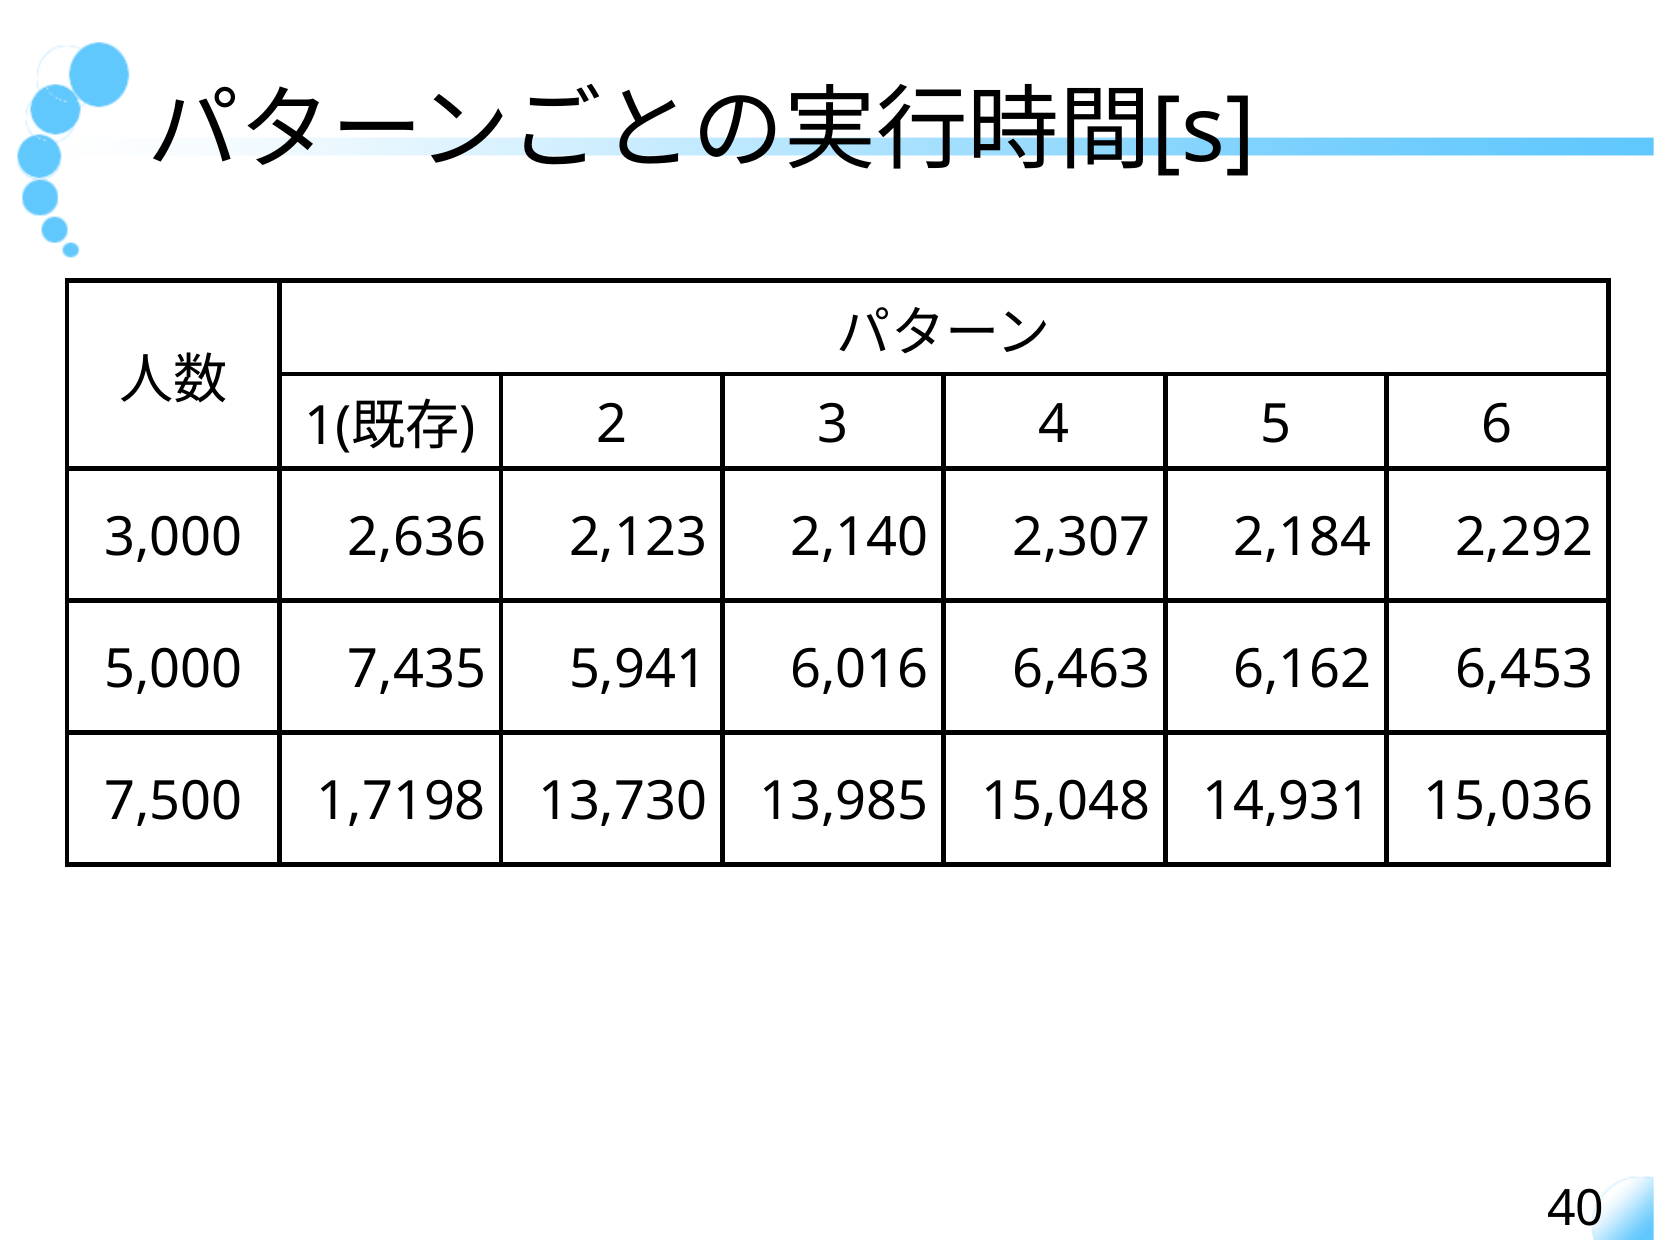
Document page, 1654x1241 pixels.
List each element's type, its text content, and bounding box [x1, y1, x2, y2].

table_cell 6,016 [725, 603, 941, 730]
table_header パターン [282, 283, 1606, 372]
table_cell 14,931 [1168, 735, 1384, 862]
table_cell 6 [1389, 376, 1606, 466]
table_cell 6,463 [946, 603, 1163, 730]
table_cell 3 [725, 376, 941, 466]
table_cell 6,162 [1168, 603, 1384, 730]
table_cell 3,000 [69, 471, 277, 598]
table_cell 2,140 [725, 471, 941, 598]
table_cell 7,500 [69, 735, 277, 862]
table_cell 1,7198 [282, 735, 499, 862]
table_cell 2,123 [503, 471, 720, 598]
table_cell 5,000 [69, 603, 277, 730]
table_cell 13,730 [503, 735, 720, 862]
table_cell 7,435 [282, 603, 499, 730]
table_cell 5,941 [503, 603, 720, 730]
table_cell 6,453 [1389, 603, 1606, 730]
table_cell 15,036 [1389, 735, 1606, 862]
table_cell 4 [946, 376, 1163, 466]
table_cell 5 [1168, 376, 1384, 466]
table_cell 15,048 [946, 735, 1163, 862]
picture [0, 0, 1654, 1240]
table_cell 2,292 [1389, 471, 1606, 598]
table_cell 2,636 [282, 471, 499, 598]
table_cell 1(既存) [282, 376, 499, 466]
table_cell 2,307 [946, 471, 1163, 598]
title パターンごとの実行時間[s] [147, 55, 1636, 266]
table_cell 2,184 [1168, 471, 1384, 598]
table_cell 13,985 [725, 735, 941, 862]
table_header 人数 [69, 283, 277, 466]
table_cell 2 [503, 376, 720, 466]
